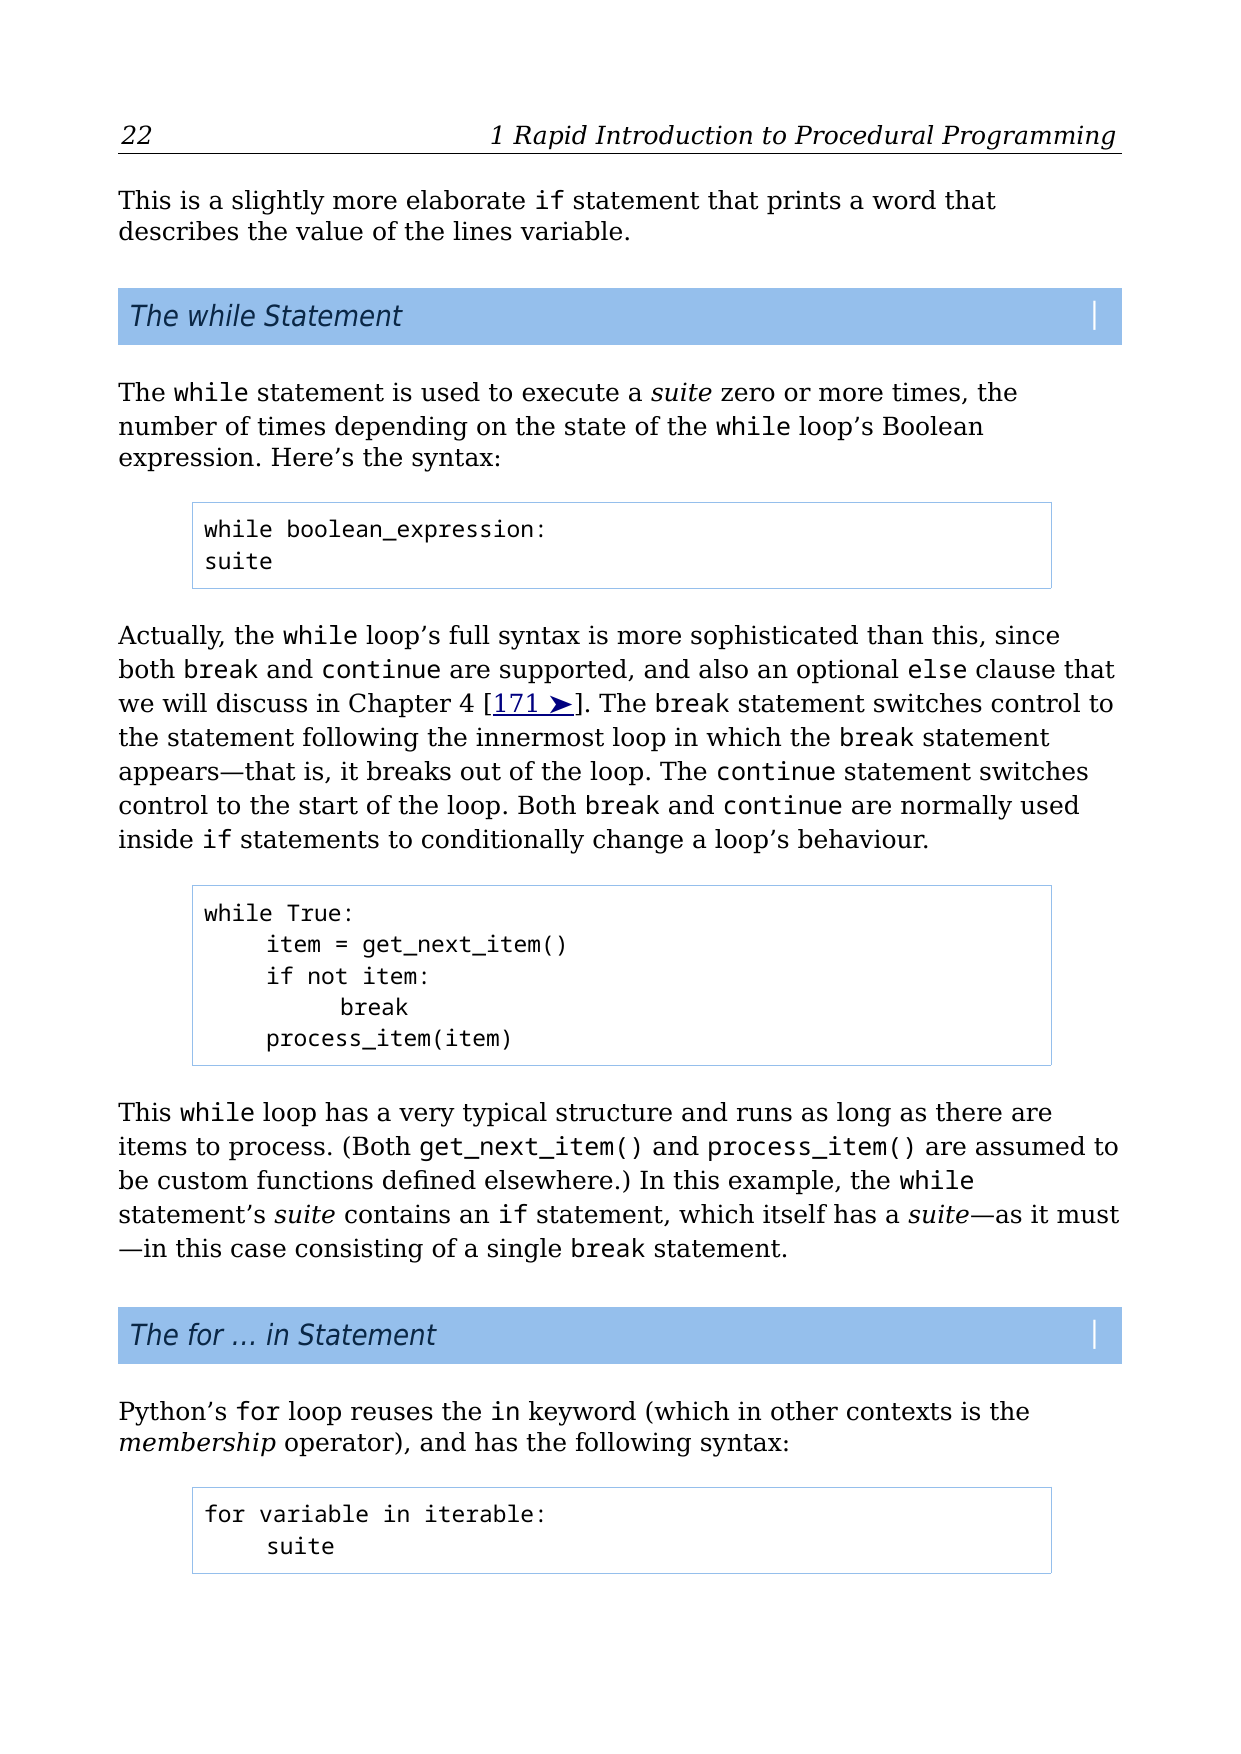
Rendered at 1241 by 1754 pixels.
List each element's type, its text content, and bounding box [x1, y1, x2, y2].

text while True: [193, 886, 1051, 916]
text if not item: [193, 948, 1051, 979]
text while boolean_expression: [193, 503, 1051, 533]
text item = get_next_item() [193, 916, 1051, 948]
text suite [193, 533, 1051, 588]
text This is a slightly more elaborate if statement that prints a word that describes the value of the lines variable. [118, 183, 1122, 246]
subtitle The for … in Statement [118, 1307, 1122, 1364]
text Actually, the while loop’s full syntax is more sophisticated than this, since both break and continue are supported, and also an optional else clause that we will discuss in Chapter 4 [171 ➤]. The break statement switches control to the statement following the innermost loop in which the break statement appears—that is, it breaks out of the loop. The continue statement switches control to the start of the loop. Both break and continue are normally used inside if statements to conditionally change a loop’s behaviour. [118, 617, 1122, 856]
text Python’s for loop reuses the in keyword (which in other contexts is the membership operator), and has the following syntax: [118, 1394, 1122, 1457]
text for variable in iterable: [193, 1488, 1051, 1518]
text This while loop has a very typical structure and runs as long as there are items to process. (Both get_next_item() and process_item() are assumed to be custom functions defined elsewhere.) In this example, the while statement’s suite contains an if statement, which itself has a suite—as it must—in this case consisting of a single break statement. [118, 1095, 1122, 1265]
text process_item(item) [193, 1010, 1051, 1065]
text | [1081, 297, 1098, 331]
text suite [193, 1518, 1051, 1573]
text The while statement is used to execute a suite zero or more times, the number of times depending on the state of the while loop’s Boolean expression. Here’s the syntax: [118, 375, 1122, 472]
text | [1081, 1316, 1098, 1349]
text break [193, 979, 1051, 1010]
subtitle The while Statement [118, 288, 1122, 345]
